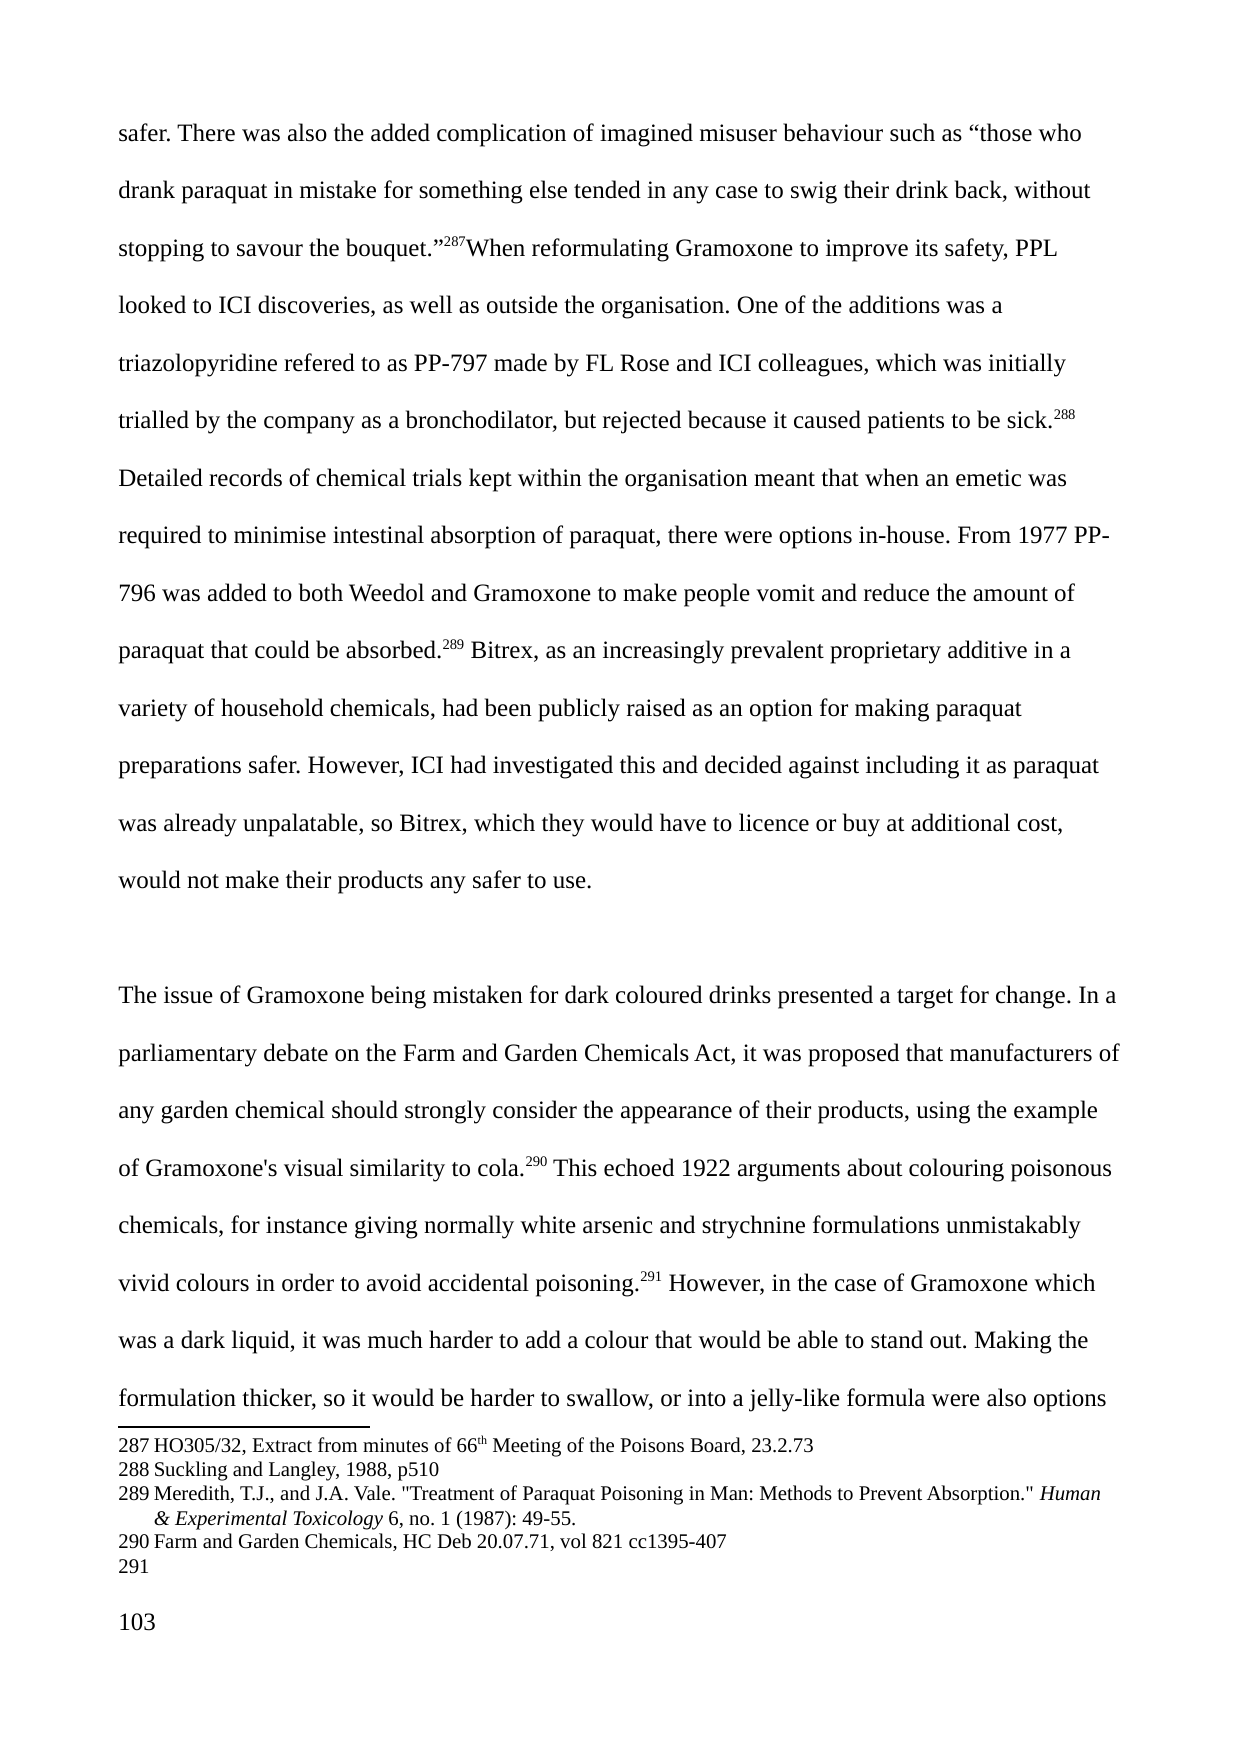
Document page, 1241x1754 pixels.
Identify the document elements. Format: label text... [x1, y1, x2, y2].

text safer. There was also the added complication of imagined misuser behaviour such as “those who drank paraquat in mistake for something else tended in any case to swig their drink back, without stopping to savour the bouquet.”When reformulating Gramoxone to improve its safety, PPL looked to ICI discoveries, as well as outside the organisation. One of the additions was a triazolopyridine refered to as PP-797 made by FL Rose and ICI colleagues, which was initially trialled by the company as a bronchodilator, but rejected because it caused patients to be sick. Detailed records of chemical trials kept within the organisation meant that when an emetic was required to minimise intestinal absorption of paraquat, there were options in-house. From 1977 PP-796 was added to both Weedol and Gramoxone to make people vomit and reduce the amount of paraquat that could be absorbed. Bitrex, as an increasingly prevalent proprietary additive in a variety of household chemicals, had been publicly raised as an option for making paraquat preparations safer. However, ICI had investigated this and decided against including it as paraquat was already unpalatable, so Bitrex, which they would have to licence or buy at additional cost, would not make their products any safer to use. [118, 118, 1122, 894]
text HO305/32, Extract from minutes of 66th Meeting of the Poisons Board, 23.2.73 [118, 1433, 1122, 1457]
text The issue of Gramoxone being mistaken for dark coloured drinks presented a target for change. In a parliamentary debate on the Farm and Garden Chemicals Act, it was proposed that manufacturers of any garden chemical should strongly consider the appearance of their products, using the example of Gramoxone's visual similarity to cola. This echoed 1922 arguments about colouring poisonous chemicals, for instance giving normally white arsenic and strychnine formulations unmistakably vivid colours in order to avoid accidental poisoning. However, in the case of Gramoxone which was a dark liquid, it was much harder to add a colour that would be able to stand out. Making the formulation thicker, so it would be harder to swallow, or into a jelly-like formula were also options [118, 981, 1122, 1412]
text Suckling and Langley, 1988, p510 [118, 1457, 1122, 1481]
text Meredith, T.J., and J.A. Vale. "Treatment of Paraquat Poisoning in Man: Methods to Prevent Absorption." Human & Experimental Toxicology 6, no. 1 (1987): 49-55. [118, 1481, 1122, 1529]
text Farm and Garden Chemicals, HC Deb 20.07.71, vol 821 cc1395-407 [118, 1529, 1122, 1553]
